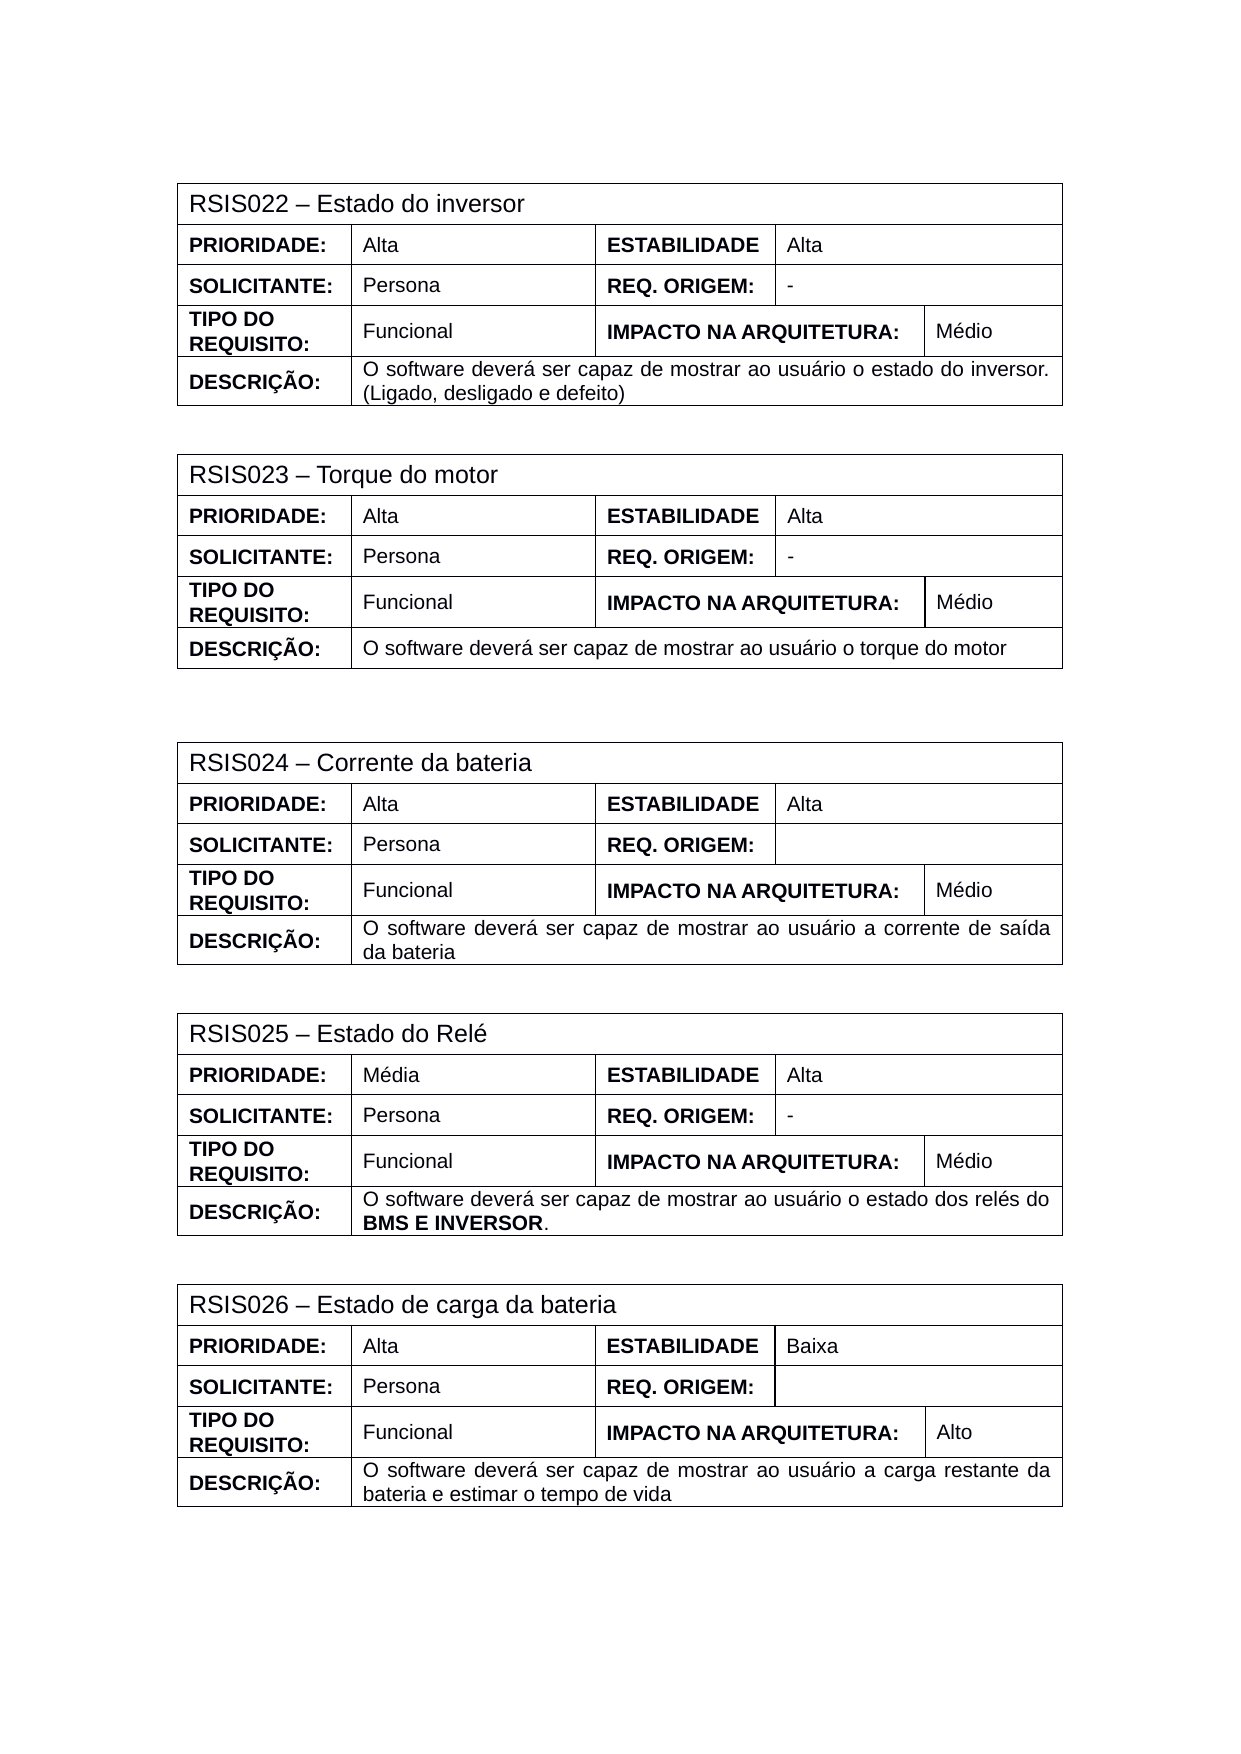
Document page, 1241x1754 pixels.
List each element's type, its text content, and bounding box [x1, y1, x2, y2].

table_cell SOLICITANTE: [178, 824, 351, 864]
table_header RSIS024 – Corrente da bateria [178, 743, 1062, 782]
table_cell Funcional [352, 865, 595, 915]
table_cell [776, 824, 1062, 864]
table_cell IMPACTO NA ARQUITETURA: [596, 306, 924, 356]
table_cell Médio [926, 577, 1062, 627]
table_cell Funcional [352, 1407, 595, 1457]
table_cell - [776, 1095, 1062, 1135]
table_cell Médio [925, 1136, 1062, 1186]
table_header RSIS022 – Estado do inversor [178, 184, 1062, 223]
table_cell REQ. ORIGEM: [596, 1366, 774, 1406]
table_cell TIPO DO REQUISITO: [178, 1136, 351, 1186]
table_cell IMPACTO NA ARQUITETURA: [596, 865, 924, 915]
table_cell O software deverá ser capaz de mostrar ao usuário o estado do inversor. (Ligado, desligado e defeito) [352, 357, 1062, 405]
table_cell PRIORIDADE: [178, 784, 351, 823]
table_cell TIPO DO REQUISITO: [178, 1407, 351, 1457]
table_cell Persona [352, 1095, 595, 1135]
table_cell Baixa [776, 1326, 1062, 1365]
table_cell PRIORIDADE: [178, 1055, 351, 1094]
table_cell DESCRIÇÃO: [178, 628, 351, 668]
table_cell Alta [352, 496, 595, 535]
table_cell Funcional [352, 1136, 595, 1186]
table_cell [776, 1366, 1062, 1406]
table_cell ESTABILIDADE [596, 784, 775, 823]
table_cell Alta [776, 784, 1062, 823]
table_cell Persona [352, 536, 595, 576]
table_cell SOLICITANTE: [178, 265, 351, 305]
table_cell TIPO DO REQUISITO: [178, 306, 351, 356]
table_cell REQ. ORIGEM: [596, 824, 775, 864]
table_cell Funcional [352, 306, 595, 356]
table_cell IMPACTO NA ARQUITETURA: [596, 1407, 925, 1457]
table_cell DESCRIÇÃO: [178, 1187, 351, 1235]
table_cell Funcional [352, 577, 595, 627]
table_cell Médio [925, 306, 1062, 356]
table_cell SOLICITANTE: [178, 1366, 351, 1406]
table_cell Alta [776, 225, 1062, 264]
table_cell PRIORIDADE: [178, 496, 351, 535]
table_cell O software deverá ser capaz de mostrar ao usuário a corrente de saída da bateria [352, 916, 1062, 964]
table_cell Alta [352, 1326, 595, 1365]
table_cell Persona [352, 1366, 595, 1406]
table_cell Alta [776, 496, 1062, 535]
table_cell O software deverá ser capaz de mostrar ao usuário a carga restante da bateria e estimar o tempo de vida [352, 1458, 1062, 1506]
table_cell Média [352, 1055, 595, 1094]
table_cell REQ. ORIGEM: [596, 536, 775, 576]
table_cell IMPACTO NA ARQUITETURA: [596, 577, 924, 627]
table_cell Persona [352, 265, 595, 305]
table_cell ESTABILIDADE [596, 225, 775, 264]
table_cell Alta [352, 784, 595, 823]
table_cell Alta [776, 1055, 1062, 1094]
table_cell SOLICITANTE: [178, 1095, 351, 1135]
table_header RSIS026 – Estado de carga da bateria [178, 1285, 1062, 1324]
table_cell REQ. ORIGEM: [596, 1095, 775, 1135]
table_cell ESTABILIDADE [596, 1326, 774, 1365]
table_cell Médio [925, 865, 1062, 915]
table_cell DESCRIÇÃO: [178, 357, 351, 405]
table_header RSIS023 – Torque do motor [178, 455, 1062, 494]
table_cell O software deverá ser capaz de mostrar ao usuário o estado dos relés do BMS E INVERSOR. [352, 1187, 1062, 1235]
table_cell ESTABILIDADE [596, 1055, 775, 1094]
table_cell O software deverá ser capaz de mostrar ao usuário o torque do motor [352, 628, 1062, 668]
table_cell - [776, 536, 1062, 576]
table_cell REQ. ORIGEM: [596, 265, 775, 305]
table_cell Alto [926, 1407, 1062, 1457]
table_header RSIS025 – Estado do Relé [178, 1014, 1062, 1053]
table_cell Persona [352, 824, 595, 864]
table_cell TIPO DO REQUISITO: [178, 577, 351, 627]
table_cell DESCRIÇÃO: [178, 1458, 351, 1506]
table_cell PRIORIDADE: [178, 225, 351, 264]
table_cell - [776, 265, 1062, 305]
table_cell TIPO DO REQUISITO: [178, 865, 351, 915]
table_cell ESTABILIDADE [596, 496, 775, 535]
table_cell PRIORIDADE: [178, 1326, 351, 1365]
table_cell Alta [352, 225, 595, 264]
table_cell DESCRIÇÃO: [178, 916, 351, 964]
table_cell IMPACTO NA ARQUITETURA: [596, 1136, 924, 1186]
table_cell SOLICITANTE: [178, 536, 351, 576]
